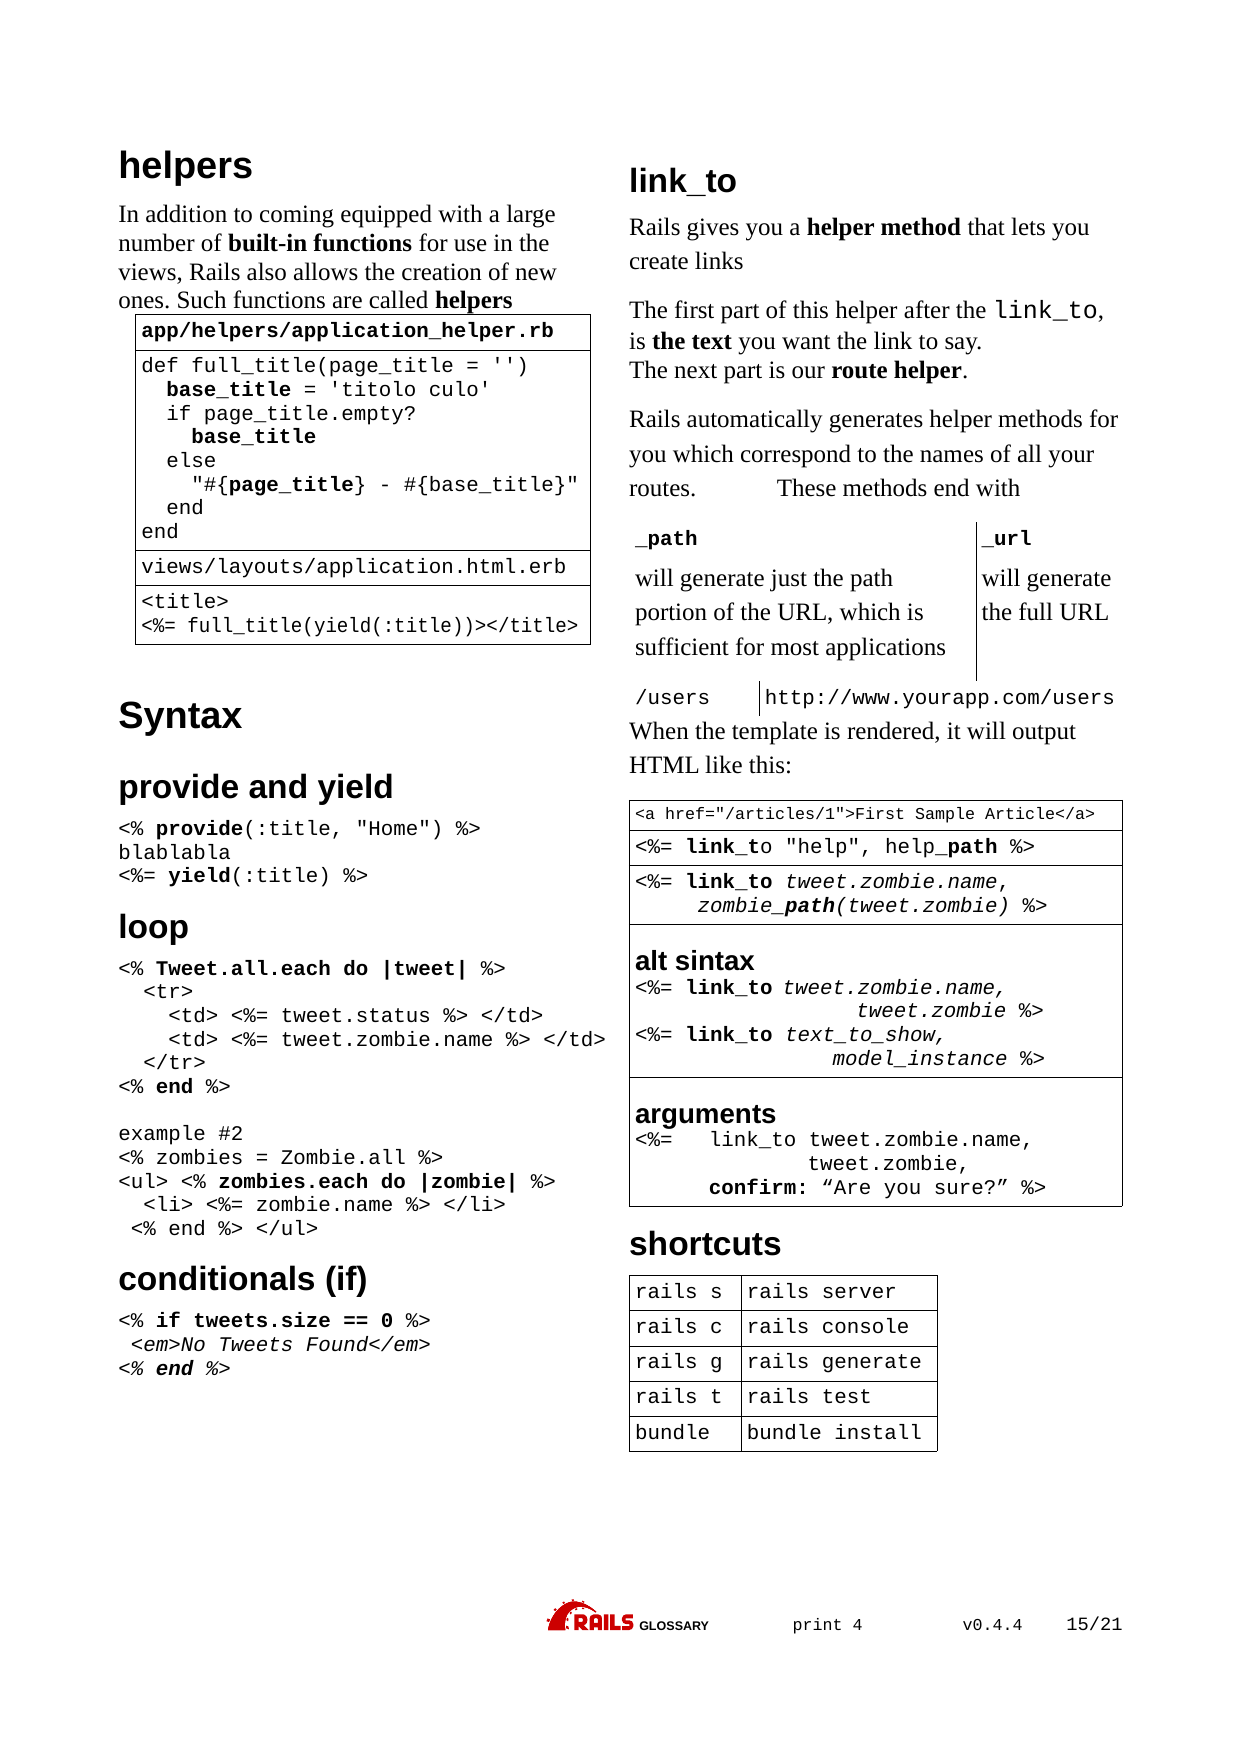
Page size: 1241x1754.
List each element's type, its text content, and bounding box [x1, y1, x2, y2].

subtitle Syntax [118, 693, 611, 737]
text example #2 [118, 1123, 611, 1147]
table_cell <%= link_to tweet.zombie.name, zombie_path(tweet.zombie) %> [630, 866, 1122, 924]
text Rails gives you a helper method that lets you create links [629, 212, 1122, 275]
table_cell rails g [630, 1347, 741, 1381]
table_cell rails generate [742, 1347, 937, 1381]
text <% end %> [118, 1076, 611, 1100]
text When the template is rendered, it will output HTML like this: [629, 716, 1122, 779]
table_cell bundle [630, 1417, 741, 1451]
table_header rails s [630, 1276, 741, 1310]
subtitle conditionals (if) [118, 1259, 611, 1298]
subtitle provide and yield [118, 767, 611, 806]
table_cell views/layouts/application.html.erb [136, 551, 590, 585]
table_cell arguments <%= link_to tweet.zombie.name, tweet.zombie, confirm: “Are you sure?” %> [630, 1078, 1122, 1206]
text <% if tweets.size == 0 %> [118, 1310, 611, 1334]
text <% Tweet.all.each do |tweet| %> [118, 958, 611, 981]
text The first part of this helper after the link_to, is the text you want the link to say. [629, 296, 1122, 355]
text <li> <%= zombie.name %> </li> [118, 1194, 611, 1218]
table_cell http://www.yourapp.com/users [760, 681, 1122, 716]
table_cell rails t [630, 1382, 741, 1416]
table_header _path [629, 522, 976, 557]
table_cell will generate just the path portion of the URL, which is sufficient for most applications [629, 557, 976, 681]
subtitle link_to [629, 161, 1122, 199]
subtitle helpers [118, 143, 611, 187]
table_cell <%= link_to "help", help_path %> [630, 831, 1122, 865]
text In addition to coming equipped with a large number of built-in functions for use in the views, Rails also allows the creation of new ones. Such functions are called helpers [118, 199, 611, 314]
text <%= yield(:title) %> [118, 865, 611, 889]
text <% end %> [118, 1358, 611, 1381]
table_cell alt sintax <%= link_to tweet.zombie.name, tweet.zombie %> <%= link_to text_to_show, model_instance %> [630, 925, 1122, 1077]
table_cell <title> <%= full_title(yield(:title))></title> [136, 586, 590, 644]
text <em>No Tweets Found</em> [118, 1334, 611, 1358]
text The next part is our route helper. [629, 355, 1122, 384]
text <% zombies = Zombie.all %> [118, 1147, 611, 1171]
text <td> <%= tweet.status %> </td> [118, 1005, 611, 1029]
table_header _url [977, 522, 1122, 557]
table_cell rails c [630, 1311, 741, 1346]
table_header app/helpers/application_helper.rb [136, 315, 590, 349]
text Rails automatically generates helper methods for you which correspond to the names of all your routes. These methods end with [629, 404, 1122, 502]
subtitle shortcuts [629, 1224, 1122, 1263]
text <% end %> </ul> [118, 1218, 611, 1242]
table_header <a href="/articles/1">First Sample Article</a> [630, 801, 1122, 830]
table_cell /users [629, 681, 759, 716]
text <tr> [118, 981, 611, 1005]
table_cell bundle install [742, 1417, 937, 1451]
text blablabla [118, 842, 611, 865]
text <% provide(:title, "Home") %> [118, 818, 611, 842]
table_cell def full_title(page_title = '') base_title = 'titolo culo' if page_title.empty? base_title else "#{page_title} - #{base_title}" end end [136, 351, 590, 550]
subtitle loop [118, 907, 611, 945]
text <td> <%= tweet.zombie.name %> </td> [118, 1029, 611, 1052]
table_cell rails console [742, 1311, 937, 1346]
table_header rails server [742, 1276, 937, 1310]
table_cell will generate the full URL [977, 557, 1122, 681]
text <ul> <% zombies.each do |zombie| %> [118, 1171, 611, 1194]
table_cell rails test [742, 1382, 937, 1416]
text </tr> [118, 1052, 611, 1076]
